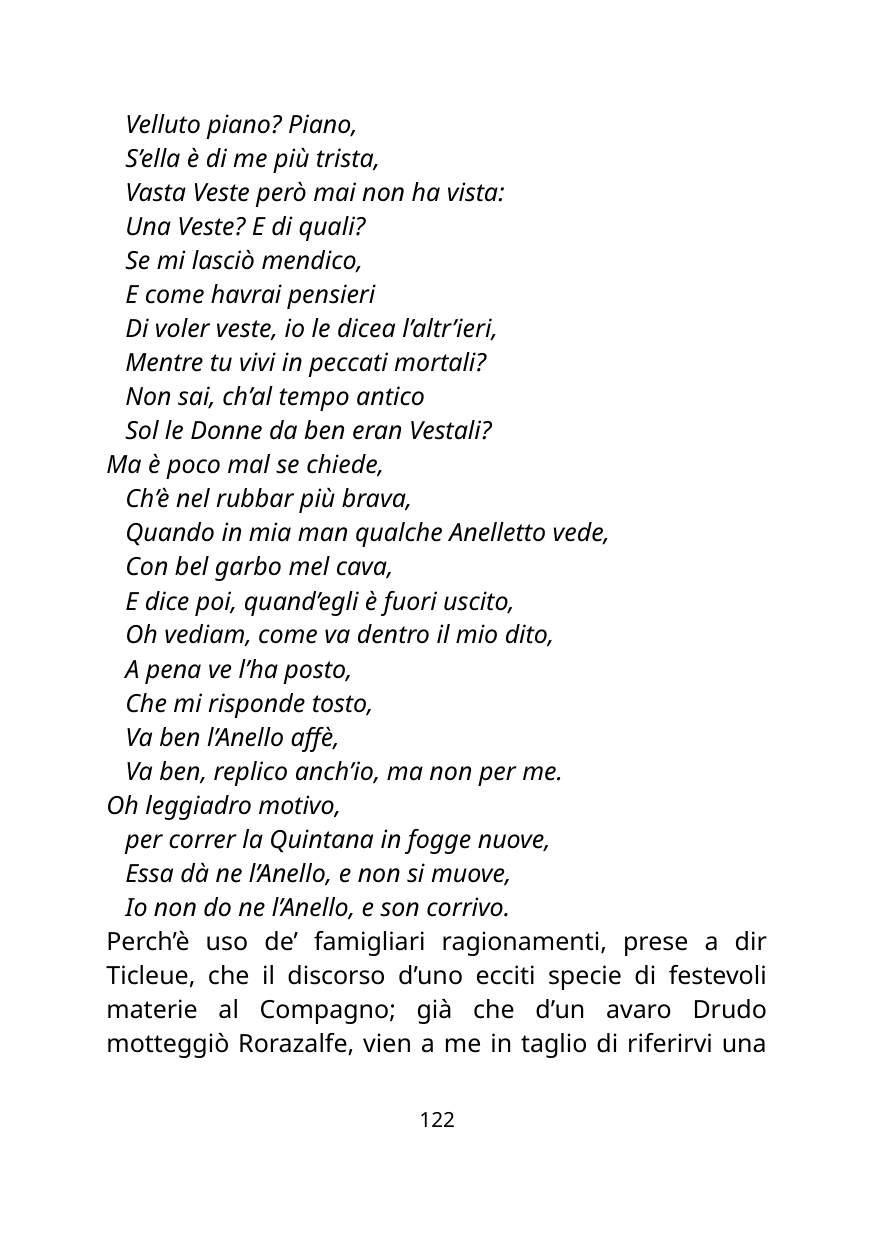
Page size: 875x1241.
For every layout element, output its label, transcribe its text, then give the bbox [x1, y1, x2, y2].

text Che mi risponde tosto, [125, 685, 768, 719]
text E come havrai pensieri [125, 277, 768, 311]
text Ma è poco mal se chiede, [106, 447, 768, 481]
text Quando in mia man qualche Anelletto vede, [125, 515, 768, 549]
text Velluto piano? Piano, [125, 106, 768, 140]
text Va ben l’Anello affè, [125, 719, 768, 753]
text Essa dà ne l’Anello, e non si muove, [125, 856, 768, 890]
text Se mi lasciò mendico, [125, 242, 768, 277]
text Vasta Veste però mai non ha vista: [125, 174, 768, 208]
text Sol le Donne da ben eran Vestali? [125, 413, 768, 447]
text E dice poi, quand’egli è fuori uscito, [125, 583, 768, 617]
text Oh vediam, come va dentro il mio dito, [125, 617, 768, 651]
text Mentre tu vivi in peccati mortali? [125, 345, 768, 379]
text Io non do ne l’Anello, e son corrivo. [125, 890, 768, 924]
text Perch’è uso de’ famigliari ragionamenti, prese a dir Ticleue, che il discorso d’uno ecciti specie di festevoli materie al Compagno; già che d’un avaro Drudo motteggiò Rorazalfe, vien a me in taglio di riferirvi una [106, 924, 768, 1060]
text Ch’è nel rubbar più brava, [125, 481, 768, 515]
text A pena ve l’ha posto, [125, 651, 768, 685]
text Una Veste? E di quali? [125, 208, 768, 242]
text Di voler veste, io le dicea l’altr’ieri, [125, 311, 768, 345]
text Non sai, ch’al tempo antico [125, 379, 768, 413]
text S’ella è di me più trista, [125, 140, 768, 174]
text Oh leggiadro motivo, [106, 787, 768, 822]
text Con bel garbo mel cava, [125, 549, 768, 583]
text per correr la Quintana in fogge nuove, [125, 822, 768, 856]
text Va ben, replico anch’io, ma non per me. [125, 753, 768, 787]
